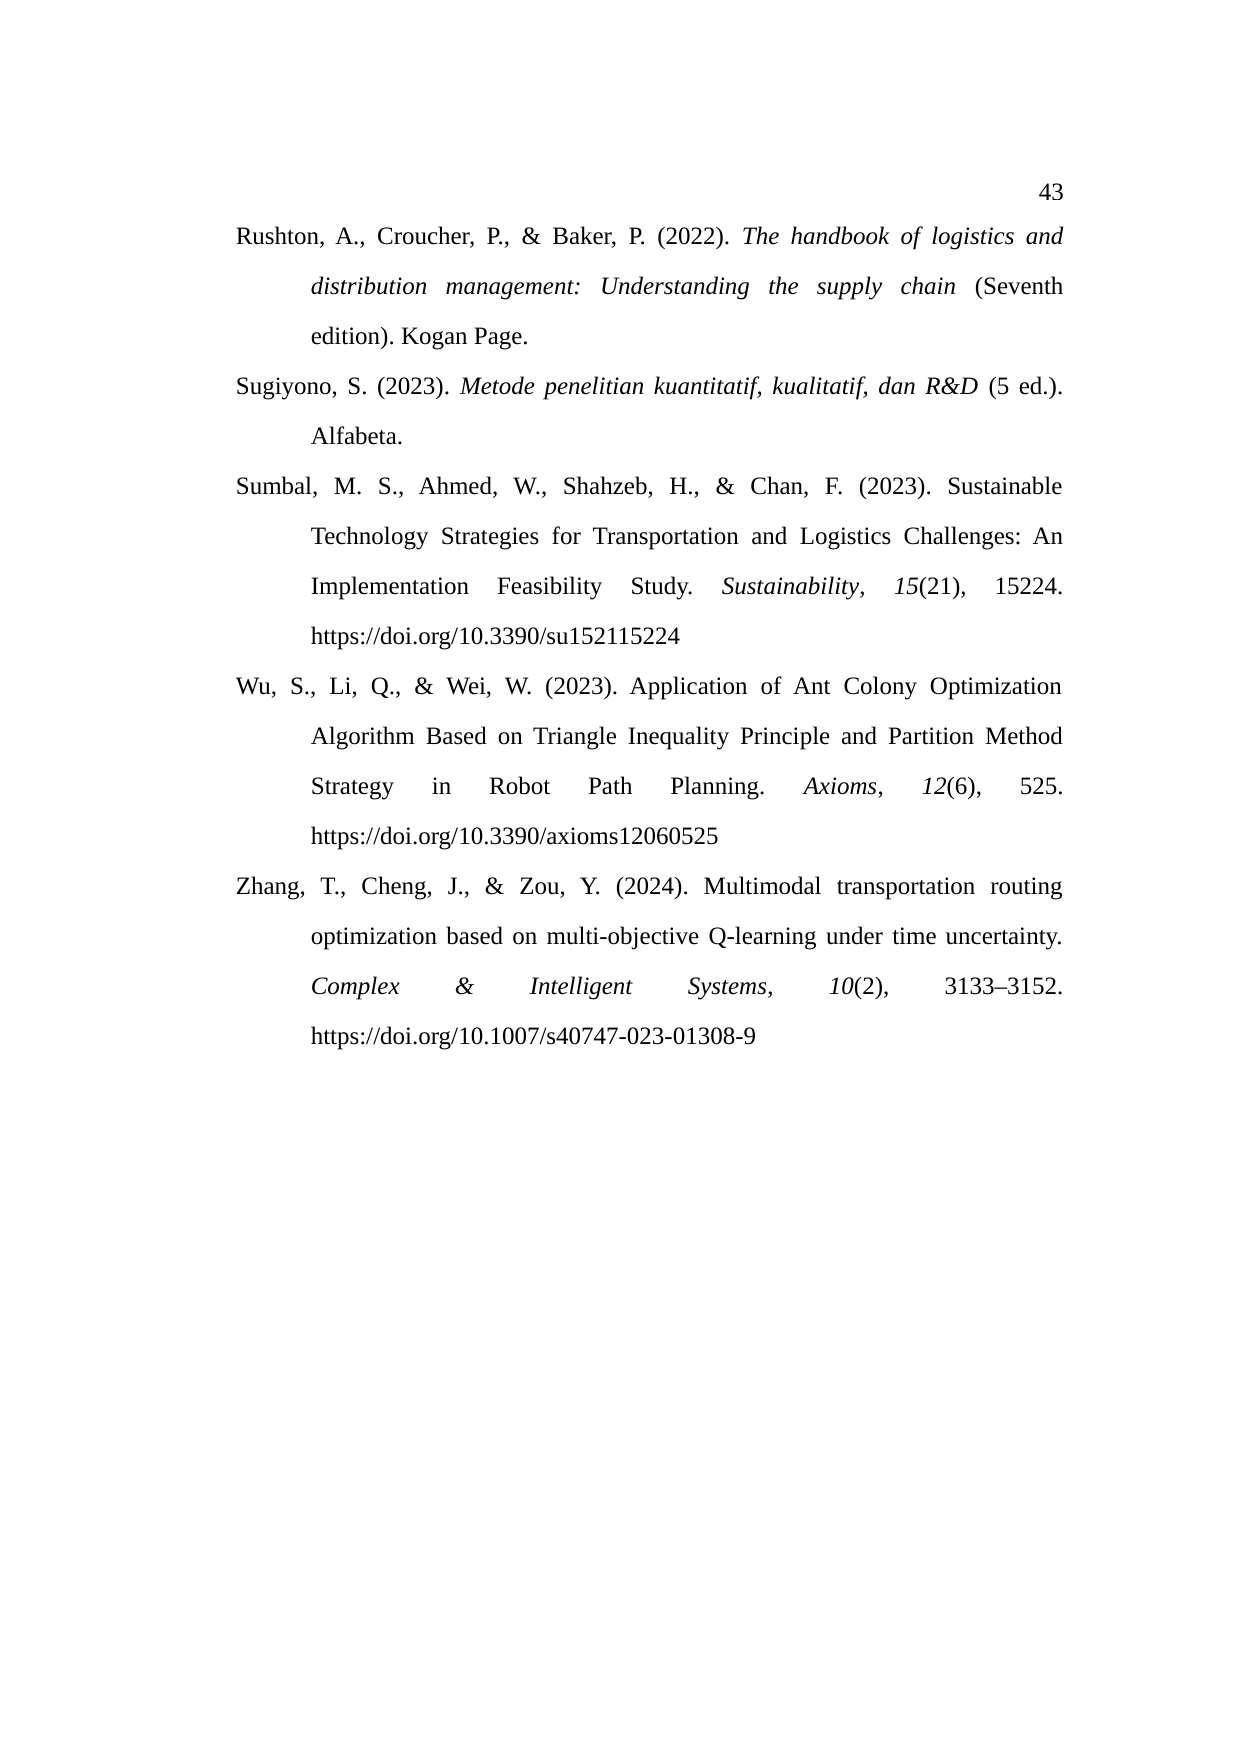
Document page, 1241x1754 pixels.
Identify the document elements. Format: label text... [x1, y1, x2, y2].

text Zhang, T., Cheng, J., & Zou, Y. (2024). Multimodal transportation routing optimization based on multi-objective Q-learning under time uncertainty. Complex & Intelligent Systems, 10(2), 3133–3152. https://doi.org/10.1007/s40747-023-01308-9 [236, 849, 1063, 1049]
text Sugiyono, S. (2023). Metode penelitian kuantitatif, kualitatif, dan R&D (5 ed.). Alfabeta. [236, 349, 1063, 449]
text Rushton, A., Croucher, P., & Baker, P. (2022). The handbook of logistics and distribution management: Understanding the supply chain (Seventh edition). Kogan Page. [236, 199, 1063, 349]
text Sumbal, M. S., Ahmed, W., Shahzeb, H., & Chan, F. (2023). Sustainable Technology Strategies for Transportation and Logistics Challenges: An Implementation Feasibility Study. Sustainability, 15(21), 15224. https://doi.org/10.3390/su152115224 [236, 449, 1063, 649]
text Wu, S., Li, Q., & Wei, W. (2023). Application of Ant Colony Optimization Algorithm Based on Triangle Inequality Principle and Partition Method Strategy in Robot Path Planning. Axioms, 12(6), 525. https://doi.org/10.3390/axioms12060525 [236, 649, 1063, 849]
